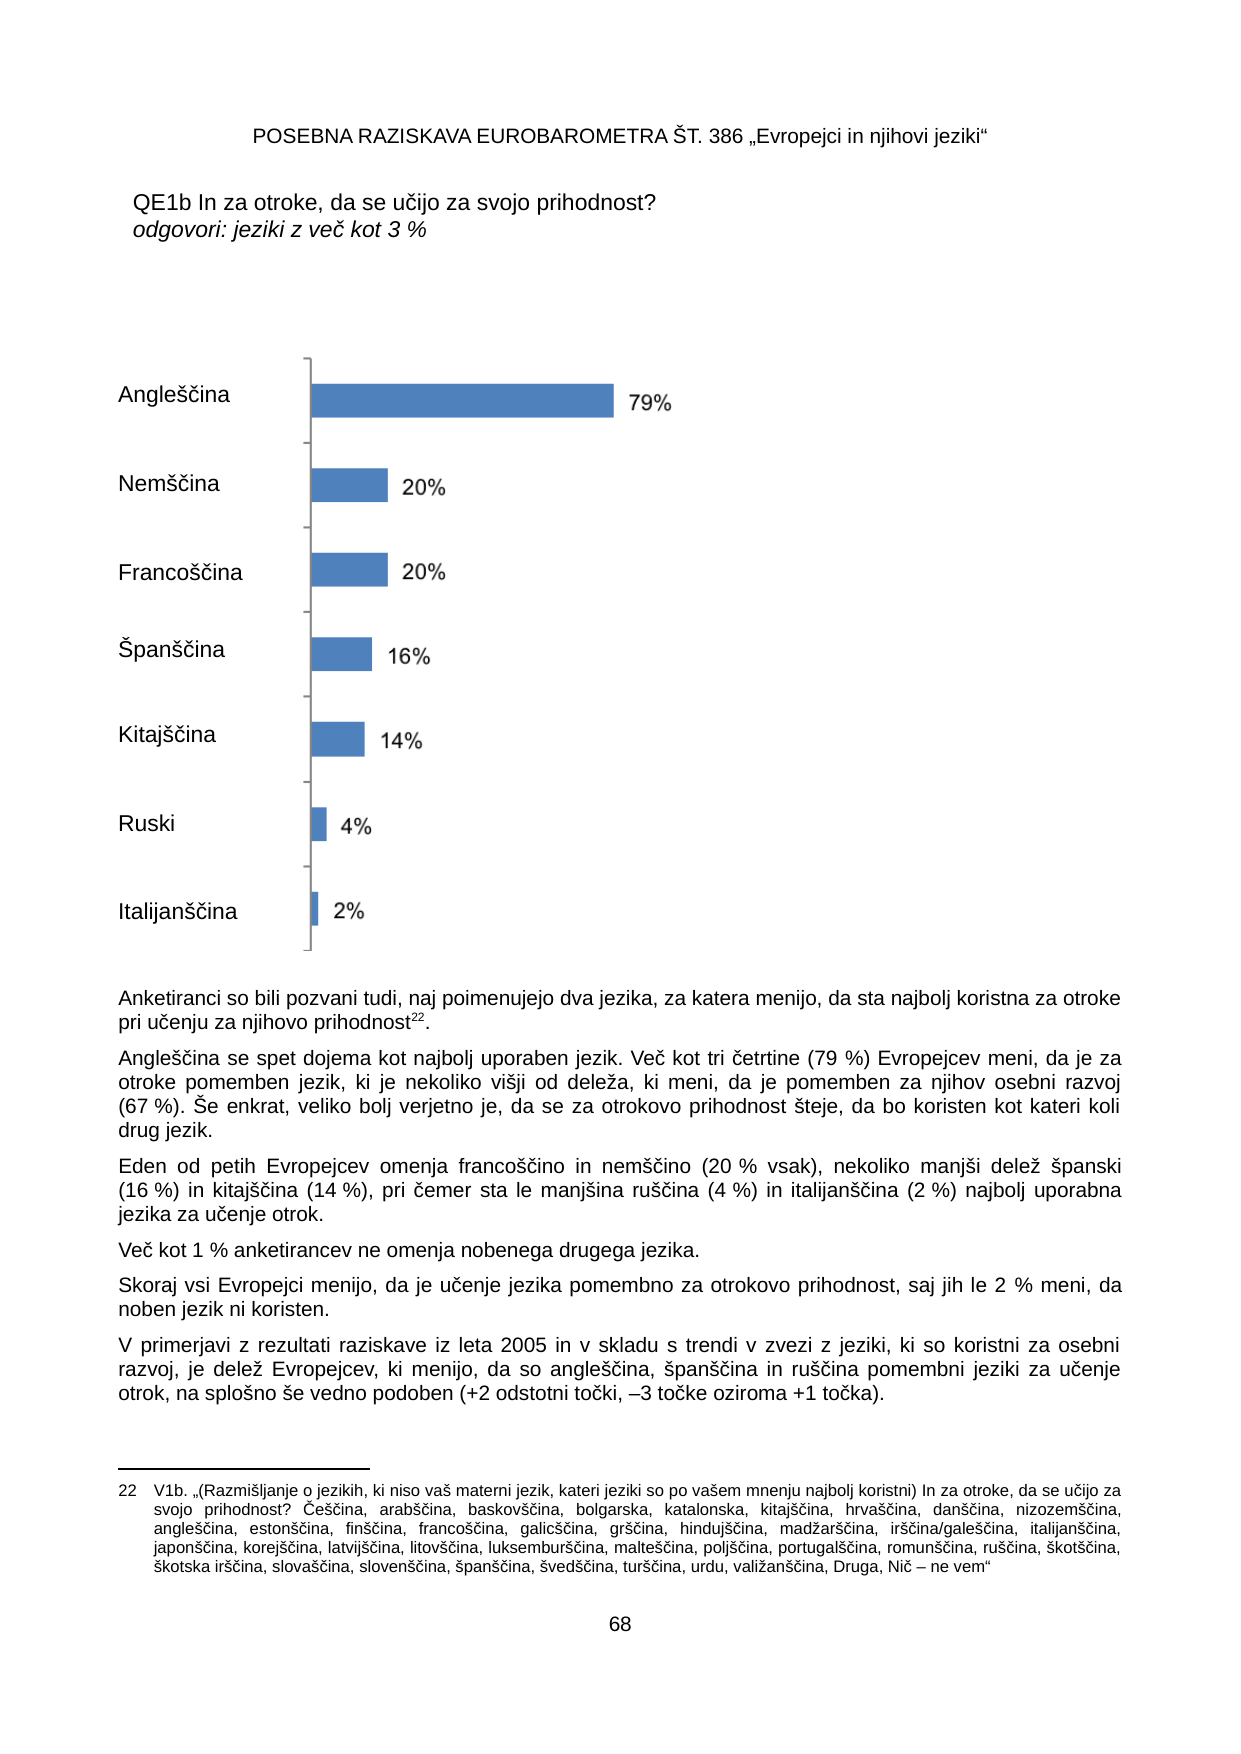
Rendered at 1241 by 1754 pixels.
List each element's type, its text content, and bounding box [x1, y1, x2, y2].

text V1b. „(Razmišljanje o jezikih, ki niso vaš materni jezik, kateri jeziki so po vašem mnenju najbolj koristni) In za otroke, da se učijo za svojo prihodnost? Češčina, arabščina, baskovščina, bolgarska, katalonska, kitajščina, hrvaščina, danščina, nizozemščina, angleščina, estonščina, finščina, francoščina, galicščina, grščina, hindujščina, madžarščina, irščina/galeščina, italijanščina, japonščina, korejščina, latvijščina, litovščina, luksemburščina, malteščina, poljščina, portugalščina, romunščina, ruščina, škotščina, škotska irščina, slovaščina, slovenščina, španščina, švedščina, turščina, urdu, valižanščina, Druga, Nič – ne vem“ [118, 1481, 1122, 1576]
picture [295, 350, 694, 951]
text Eden od petih Evropejcev omenja francoščino in nemščino (20 % vsak), nekoliko manjši delež španski (16 %) in kitajščina (14 %), pri čemer sta le manjšina ruščina (4 %) in italijanščina (2 %) najbolj uporabna jezika za učenje otrok. [118, 1154, 1122, 1226]
text V primerjavi z rezultati raziskave iz leta 2005 in v skladu s trendi v zvezi z jeziki, ki so koristni za osebni razvoj, je delež Evropejcev, ki menijo, da so angleščina, španščina in ruščina pomembni jeziki za učenje otrok, na splošno še vedno podoben (+2 odstotni točki, –3 točke oziroma +1 točka). [118, 1333, 1122, 1405]
text Angleščina se spet dojema kot najbolj uporaben jezik. Več kot tri četrtine (79 %) Evropejcev meni, da je za otroke pomemben jezik, ki je nekoliko višji od deleža, ki meni, da je pomemben za njihov osebni razvoj (67 %). Še enkrat, veliko bolj verjetno je, da se za otrokovo prihodnost šteje, da bo koristen kot kateri koli drug jezik. [118, 1046, 1122, 1142]
text Anketiranci so bili pozvani tudi, naj poimenujejo dva jezika, za katera menijo, da sta najbolj koristna za otroke pri učenju za njihovo prihodnost. [118, 986, 1122, 1034]
text Več kot 1 % anketirancev ne omenja nobenega drugega jezika. [118, 1237, 1122, 1261]
text Skoraj vsi Evropejci menijo, da je učenje jezika pomembno za otrokovo prihodnost, saj jih le 2 % meni, da noben jezik ni koristen. [118, 1273, 1122, 1321]
